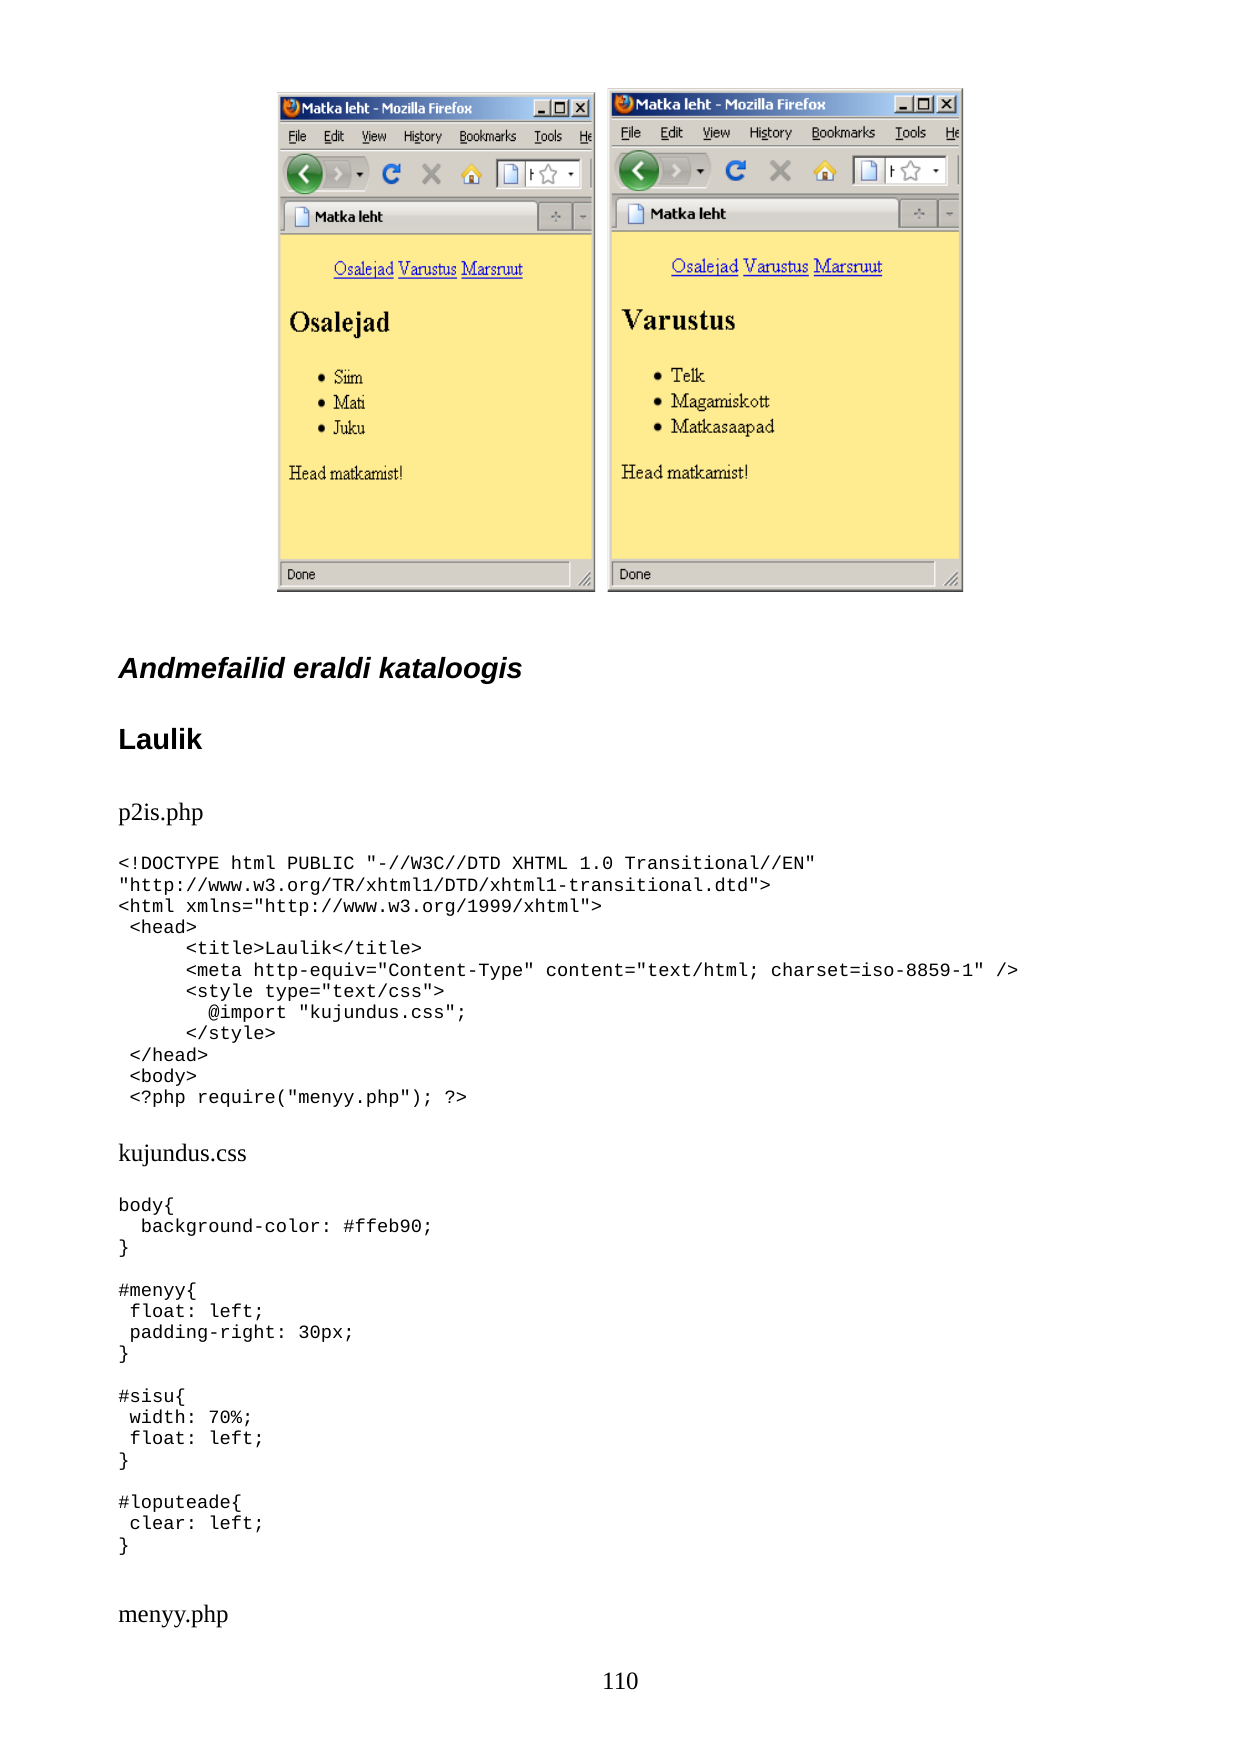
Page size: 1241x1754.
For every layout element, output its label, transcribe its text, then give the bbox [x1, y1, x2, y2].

text </head> [118, 1045, 1122, 1067]
text body{ [118, 1195, 1122, 1217]
text <style type="text/css"> [118, 982, 1122, 1003]
text background-color: #ffeb90; [118, 1217, 1122, 1238]
text } [118, 1238, 1122, 1259]
picture [607, 88, 964, 592]
text width: 70%; [118, 1408, 1122, 1429]
text clear: left; [118, 1514, 1122, 1535]
text kujundus.css [118, 1138, 1122, 1167]
text "http://www.w3.org/TR/xhtml1/DTD/xhtml1-transitional.dtd"> [118, 875, 1122, 897]
text } [118, 1344, 1122, 1365]
text <!DOCTYPE html PUBLIC "-//W3C//DTD XHTML 1.0 Transitional//EN" [118, 854, 1122, 875]
text #sisu{ [118, 1387, 1122, 1408]
picture [277, 92, 596, 592]
text <body> [118, 1067, 1122, 1088]
text padding-right: 30px; [118, 1323, 1122, 1344]
text </style> [118, 1024, 1122, 1045]
text <title>Laulik</title> [118, 939, 1122, 960]
subtitle Andmefailid eraldi kataloogis [118, 651, 1122, 684]
text <meta http-equiv="Content-Type" content="text/html; charset=iso-8859-1" /> [118, 960, 1122, 982]
text <head> [118, 918, 1122, 939]
text #loputeade{ [118, 1493, 1122, 1514]
text float: left; [118, 1429, 1122, 1450]
text p2is.php [118, 797, 1122, 825]
subtitle Laulik [118, 722, 1122, 755]
text #menyy{ [118, 1280, 1122, 1302]
text float: left; [118, 1302, 1122, 1323]
text } [118, 1535, 1122, 1557]
text <?php require("menyy.php"); ?> [118, 1088, 1122, 1109]
text } [118, 1450, 1122, 1472]
text menyy.php [118, 1599, 1122, 1628]
text @import "kujundus.css"; [118, 1003, 1122, 1024]
text <html xmlns="http://www.w3.org/1999/xhtml"> [118, 897, 1122, 918]
